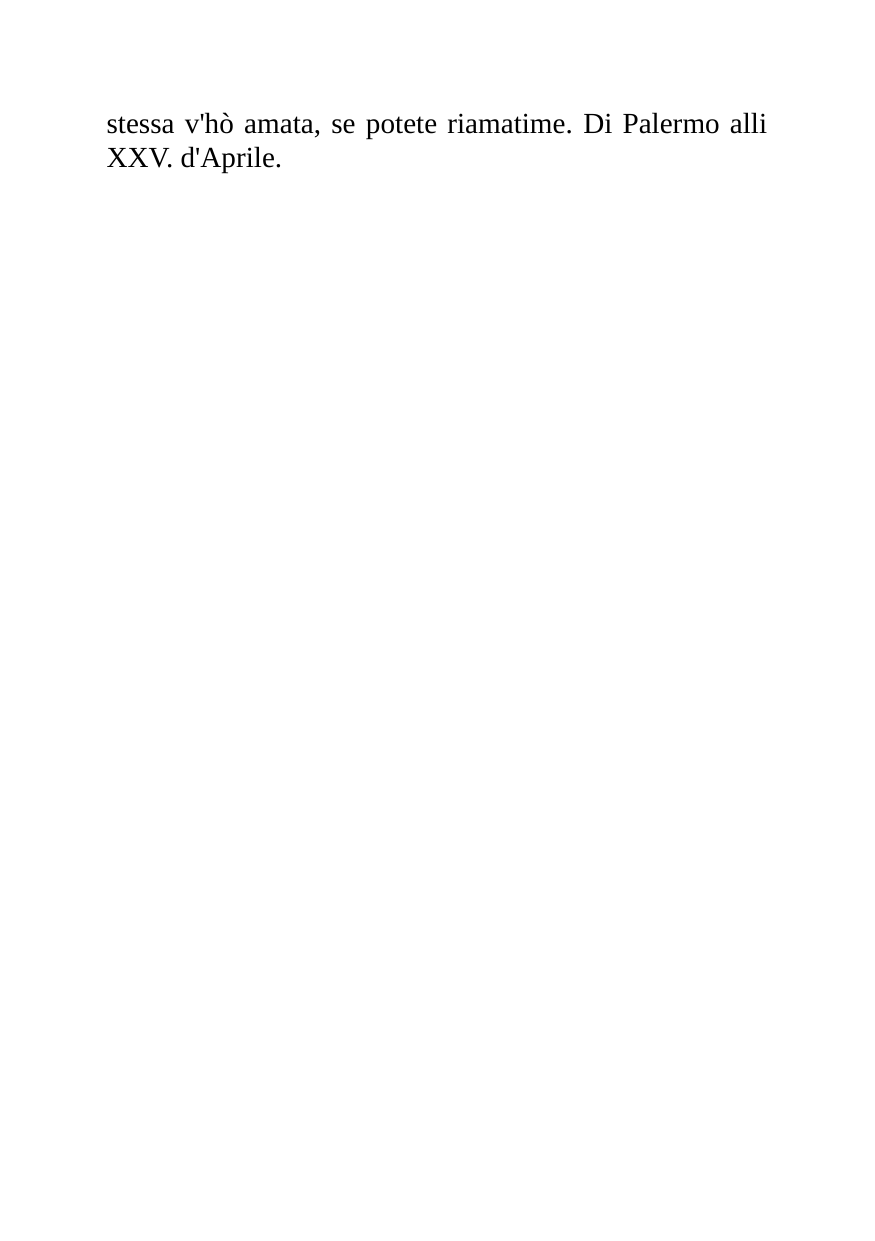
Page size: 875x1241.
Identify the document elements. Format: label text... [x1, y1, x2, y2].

text stessa v'hò amata, se potete riamatime. Di Palermo alli XXV. d'Aprile. [106, 106, 768, 173]
